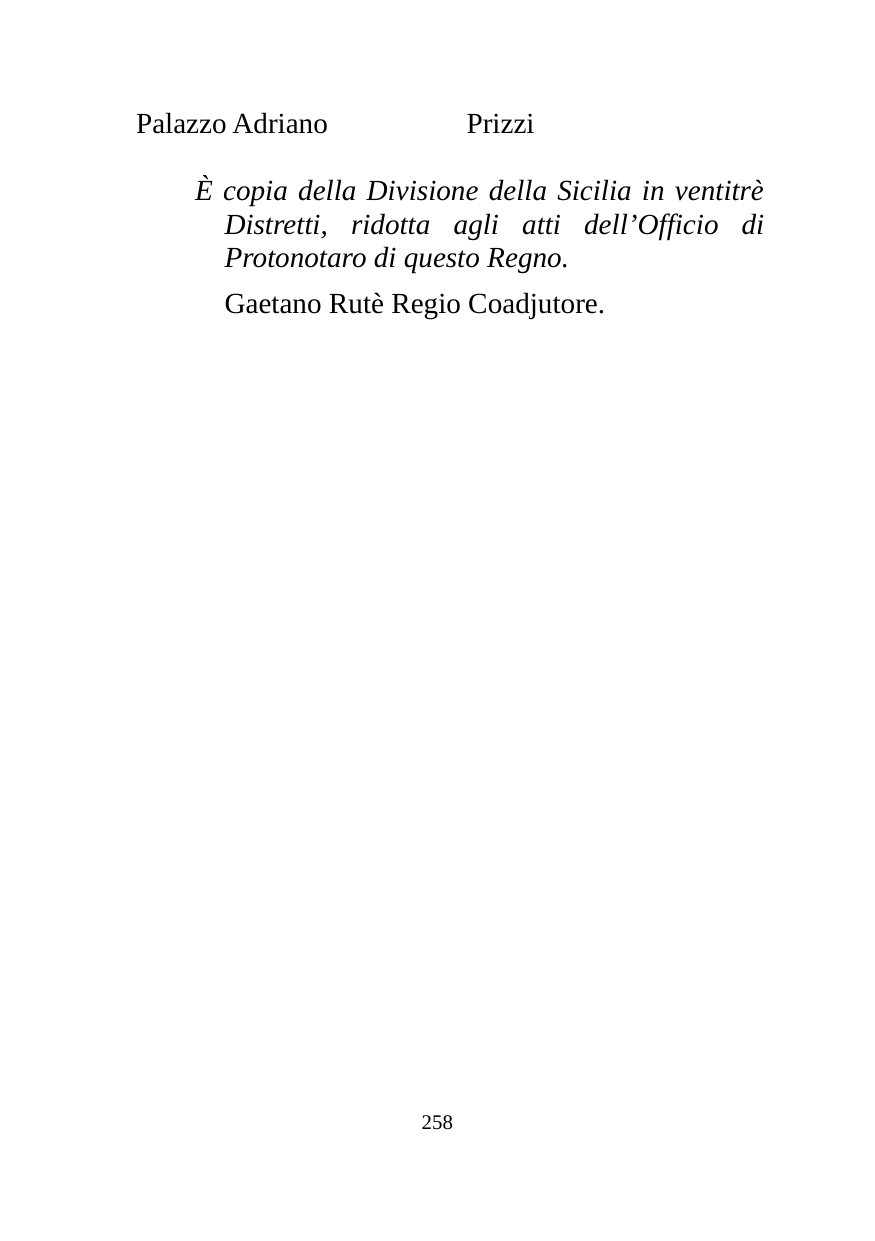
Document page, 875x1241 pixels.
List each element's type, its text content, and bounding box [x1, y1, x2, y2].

text Palazzo Adriano [106, 106, 437, 140]
text Gaetano Rutè Regio Coadjutore. [224, 286, 768, 319]
text È copia della Divisione della Sicilia in ventitrè Distretti, ridotta agli atti dell’Officio di Protonotaro di questo Regno. [195, 173, 768, 274]
text Prizzi [437, 106, 768, 140]
